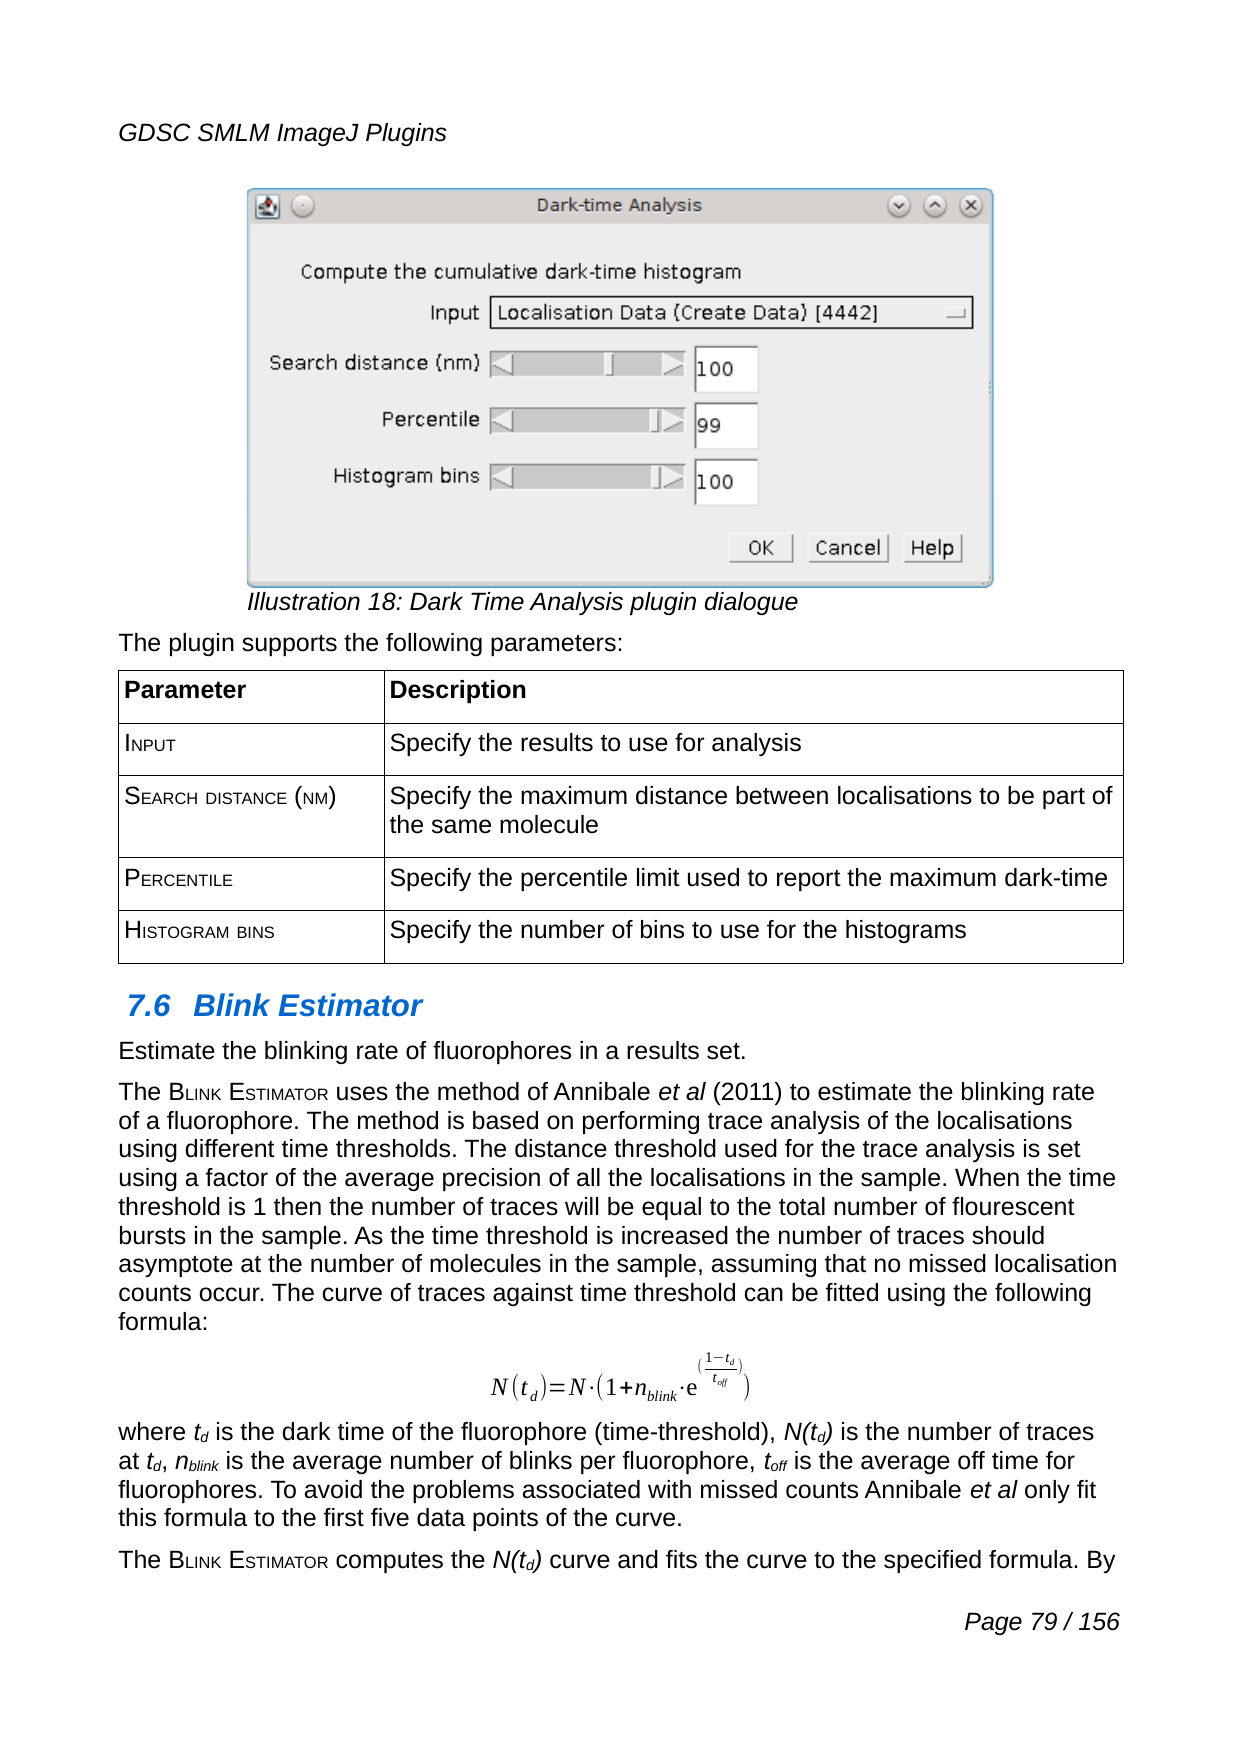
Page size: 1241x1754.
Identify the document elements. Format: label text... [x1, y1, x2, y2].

text where td is the dark time of the fluorophore (time-threshold), N(td) is the number of traces at td, nblink is the average number of blinks per fluorophore, toff is the average off time for fluorophores. To avoid the problems associated with missed counts Annibale et al only fit this formula to the first five data points of the curve. [118, 1417, 1122, 1532]
table_cell Specify the number of bins to use for the histograms [385, 911, 1123, 962]
table_cell Histogram bins [119, 911, 384, 962]
table_cell Specify the maximum distance between localisations to be part of the same molecule [385, 776, 1123, 857]
table_header Description [385, 671, 1123, 722]
table_cell Input [119, 724, 384, 775]
subtitle Blink Estimator [118, 987, 1122, 1023]
table_header Parameter [119, 671, 384, 722]
table_cell Search distance (nm) [119, 776, 384, 857]
picture [246, 188, 994, 588]
text The Blink Estimator computes the N(td) curve and fits the curve to the specified formula. By [118, 1545, 1122, 1573]
text Illustration 18: Dark Time Analysis plugin dialogue [247, 588, 993, 616]
table_cell Percentile [119, 858, 384, 910]
text Estimate the blinking rate of fluorophores in a results set. [118, 1036, 1122, 1064]
text The plugin supports the following parameters: [118, 628, 1122, 657]
table_cell Specify the results to use for analysis [385, 724, 1123, 775]
table_cell Specify the percentile limit used to report the maximum dark-time [385, 858, 1123, 910]
text The Blink Estimator uses the method of Annibale et al (2011) to estimate the blinking rate of a fluorophore. The method is based on performing trace analysis of the localisations using different time thresholds. The distance threshold used for the trace analysis is set using a factor of the average precision of all the localisations in the sample. When the time threshold is 1 then the number of traces will be equal to the total number of flourescent bursts in the sample. As the time threshold is increased the number of traces should asymptote at the number of molecules in the sample, assuming that no missed localisation counts occur. The curve of traces against time threshold can be fitted using the following formula: [118, 1077, 1122, 1336]
